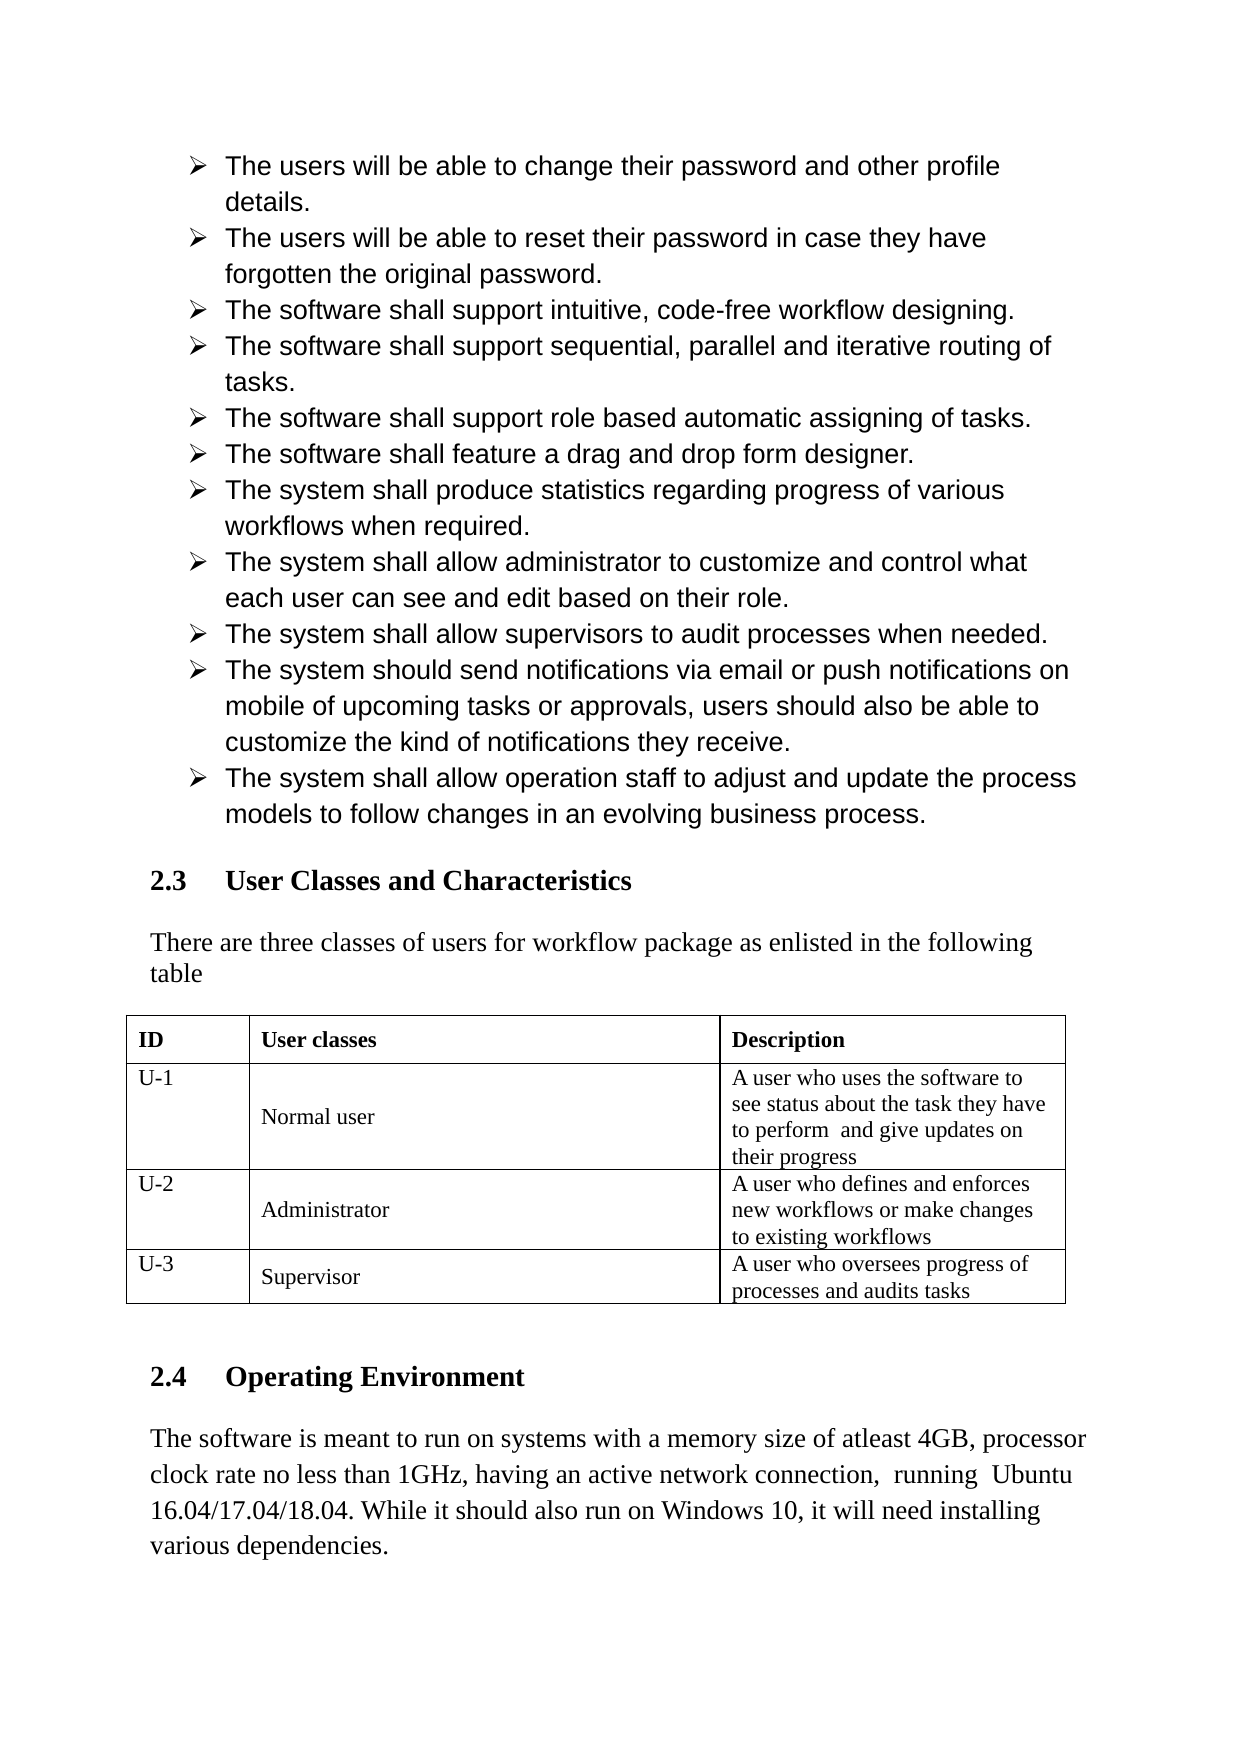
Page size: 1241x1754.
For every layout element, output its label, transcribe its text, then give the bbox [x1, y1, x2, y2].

list The system shall allow administrator to customize and control what each user can see and edit based on their role. [187, 546, 1090, 613]
list The system shall allow operation staff to adjust and update the process models to follow changes in an evolving business process. [187, 762, 1090, 829]
list The users will be able to change their password and other profile details. [187, 150, 1090, 217]
table_header Description [721, 1016, 1065, 1063]
table_header User classes [250, 1016, 719, 1063]
table_cell Supervisor [250, 1250, 719, 1303]
table_cell A user who uses the software to see status about the task they have to perform and give updates on their progress [721, 1064, 1065, 1169]
table_cell U-2 [127, 1170, 249, 1249]
table_cell U-1 [127, 1064, 249, 1169]
list The system shall allow supervisors to audit processes when needed. [187, 618, 1090, 649]
list The system should send notifications via email or push notifications on mobile of upcoming tasks or approvals, users should also be able to customize the kind of notifications they receive. [187, 654, 1090, 757]
table_cell Normal user [250, 1064, 719, 1169]
table_cell U-3 [127, 1250, 249, 1303]
list The system shall produce statistics regarding progress of various workflows when required. [187, 474, 1090, 541]
table_header ID [127, 1016, 249, 1063]
list The software shall support role based automatic assigning of tasks. [187, 402, 1090, 433]
list The software shall support sequential, parallel and iterative routing of tasks. [187, 330, 1090, 397]
subtitle 2.3 User Classes and Characteristics [150, 863, 1090, 897]
text There are three classes of users for workflow package as enlisted in the following table [150, 926, 1090, 988]
list The software shall feature a drag and drop form designer. [187, 438, 1090, 469]
text The software is meant to run on systems with a memory size of atleast 4GB, processor clock rate no less than 1GHz, having an active network connection, running Ubuntu 16.04/17.04/18.04. While it should also run on Windows 10, it will need installing various dependencies. [150, 1422, 1090, 1561]
subtitle 2.4 Operating Environment [150, 1359, 1090, 1393]
table_cell A user who defines and enforces new workflows or make changes to existing workflows [721, 1170, 1065, 1249]
list The users will be able to reset their password in case they have forgotten the original password. [187, 222, 1090, 289]
table_cell Administrator [250, 1170, 719, 1249]
list The software shall support intuitive, code-free workflow designing. [187, 294, 1090, 325]
table_cell A user who oversees progress of processes and audits tasks [721, 1250, 1065, 1303]
